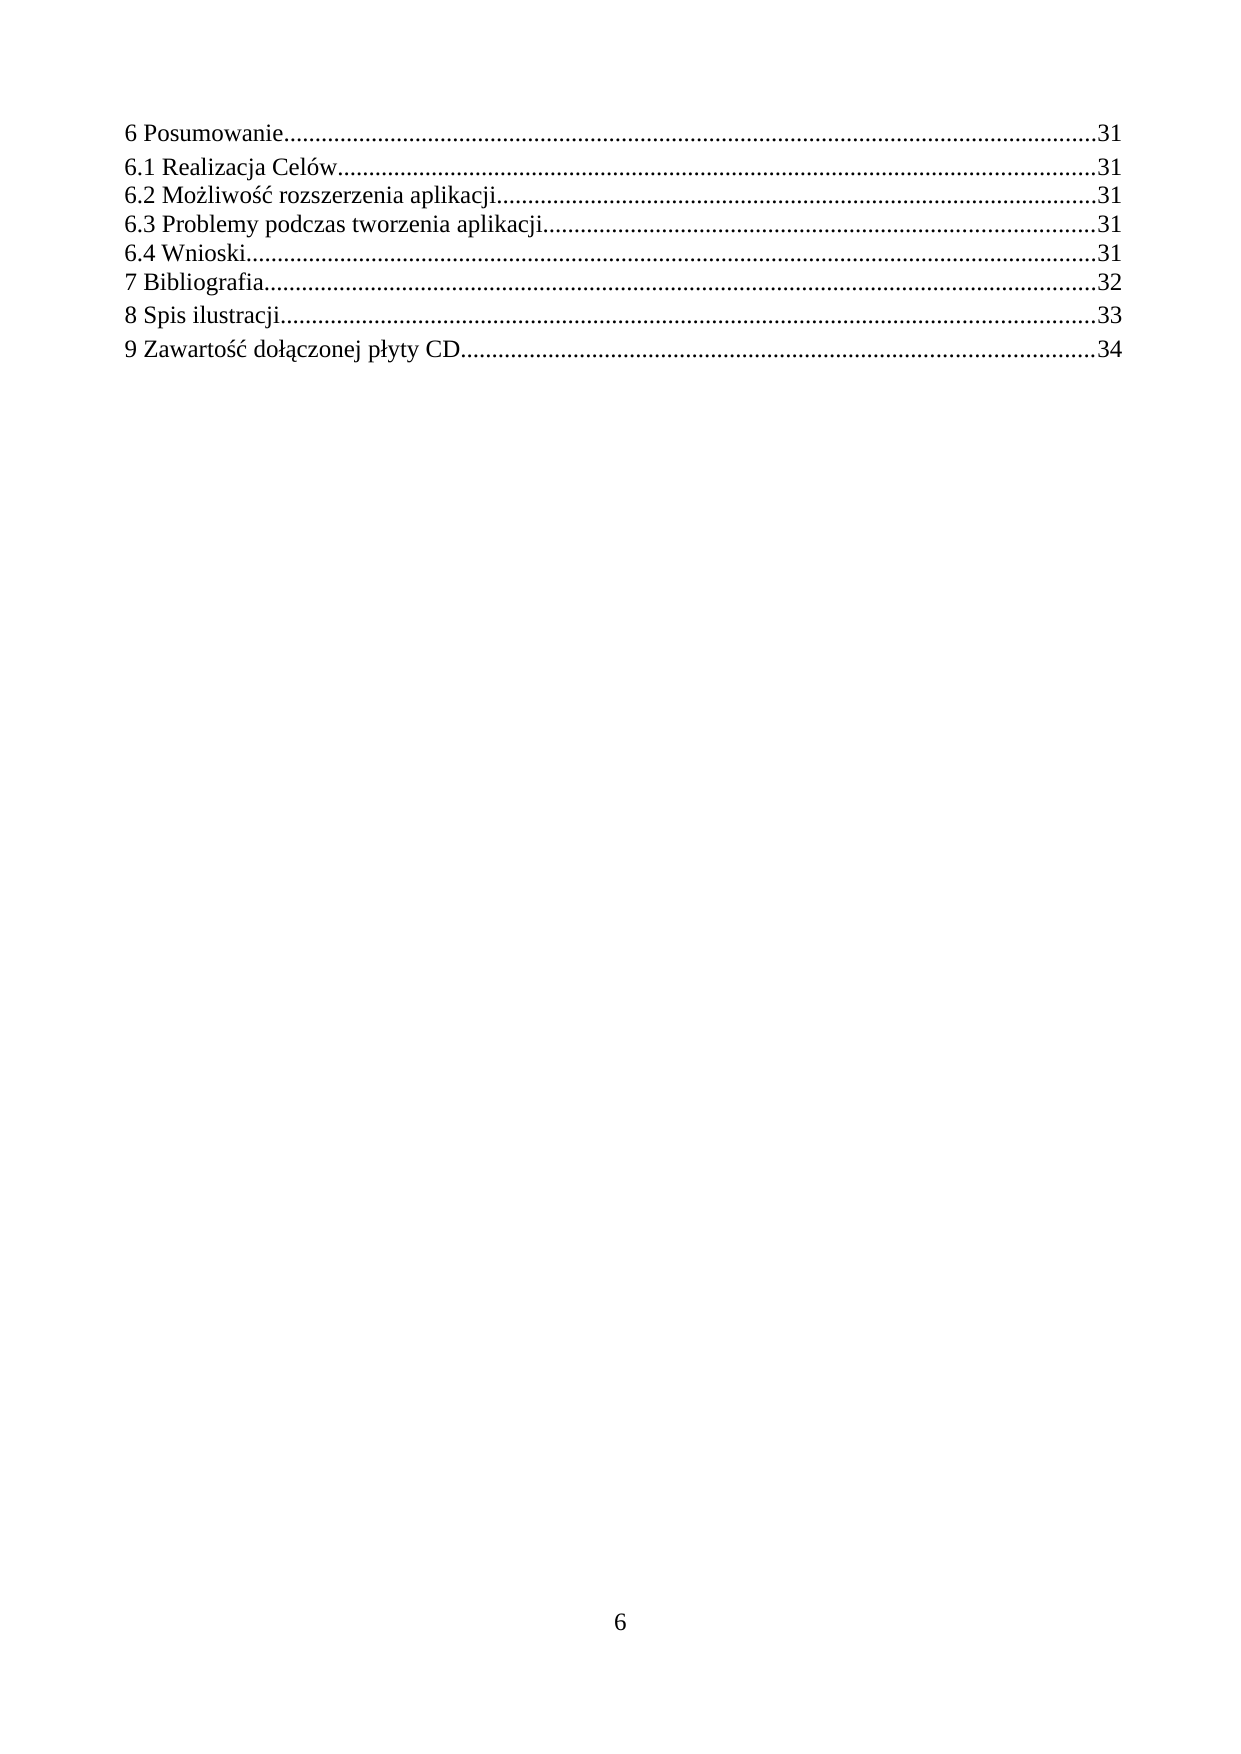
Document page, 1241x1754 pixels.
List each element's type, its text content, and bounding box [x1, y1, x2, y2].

text 6.4 Wnioski 31 [124, 238, 1122, 267]
text 6 Posumowanie 31 [118, 118, 1122, 147]
text 6.3 Problemy podczas tworzenia aplikacji 31 [124, 209, 1122, 238]
text 7 Bibliografia 32 [118, 267, 1122, 295]
text 8 Spis ilustracji 33 [118, 300, 1122, 329]
text 6.1 Realizacja Celów 31 [124, 152, 1122, 180]
text 9 Zawartość dołączonej płyty CD 34 [118, 334, 1122, 362]
text 6.2 Możliwość rozszerzenia aplikacji 31 [124, 180, 1122, 209]
